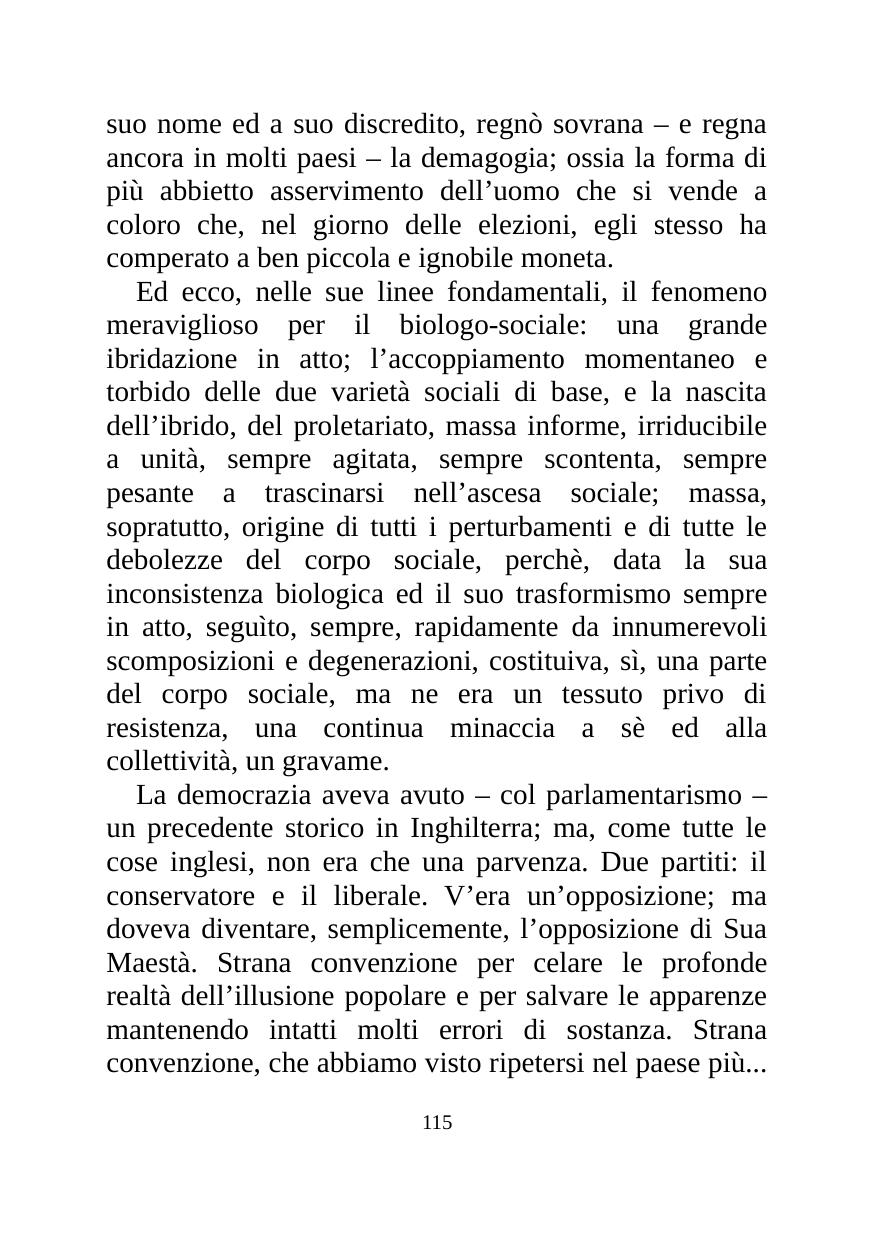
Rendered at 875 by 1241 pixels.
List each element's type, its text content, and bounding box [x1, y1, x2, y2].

text Ed ecco, nelle sue linee fondamentali, il fenomeno meraviglioso per il biologo-sociale: una grande ibridazione in atto; l’accoppiamento momentaneo e torbido delle due varietà sociali di base, e la nascita dell’ibrido, del proletariato, massa informe, irriducibile a unità, sempre agitata, sempre scontenta, sempre pesante a trascinarsi nell’ascesa sociale; massa, sopratutto, origine di tutti i perturbamenti e di tutte le debolezze del corpo sociale, perchè, data la sua inconsistenza biologica ed il suo trasformismo sempre in atto, seguìto, sempre, rapidamente da innumerevoli scomposizioni e degenerazioni, costituiva, sì, una parte del corpo sociale, ma ne era un tessuto privo di resistenza, una continua minaccia a sè ed alla collettività, un gravame. [106, 274, 768, 777]
text suo nome ed a suo discredito, regnò sovrana – e regna ancora in molti paesi – la demagogia; ossia la forma di più abbietto asservimento dell’uomo che si vende a coloro che, nel giorno delle elezioni, egli stesso ha comperato a ben piccola e ignobile moneta. [106, 106, 768, 274]
text La democrazia aveva avuto – col parlamentarismo – un precedente storico in Inghilterra; ma, come tutte le cose inglesi, non era che una parvenza. Due partiti: il conservatore e il liberale. V’era un’opposizione; ma doveva diventare, semplicemente, l’opposizione di Sua Maestà. Strana convenzione per celare le profonde realtà dell’illusione popolare e per salvare le apparenze mantenendo intatti molti errori di sostanza. Strana convenzione, che abbiamo visto ripetersi nel paese più... [106, 777, 768, 1079]
